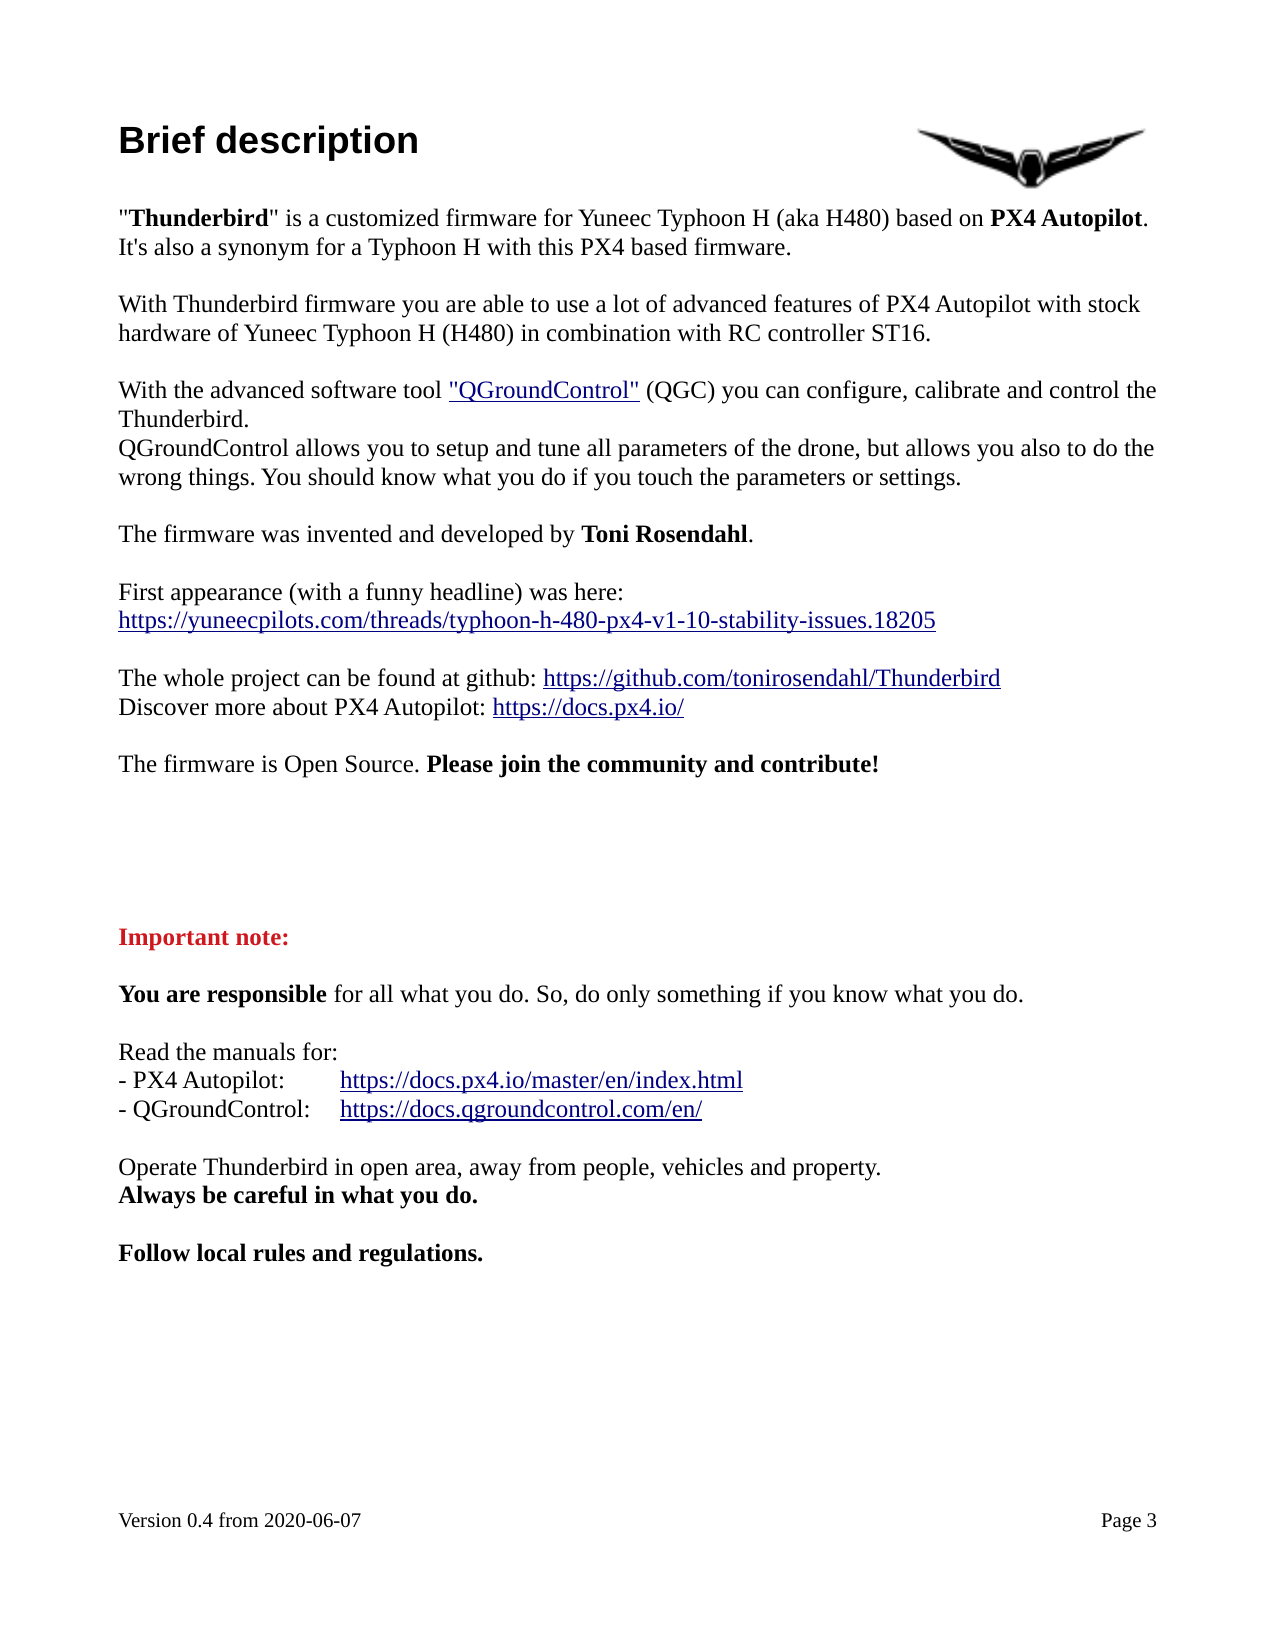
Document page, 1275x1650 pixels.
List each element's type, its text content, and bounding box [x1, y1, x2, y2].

text Follow local rules and regulations. [118, 1238, 1157, 1267]
text The firmware is Open Source. Please join the community and contribute! [118, 749, 1157, 778]
text - PX4 Autopilot: https://docs.px4.io/master/en/index.html [118, 1066, 1157, 1094]
text - QGroundControl: https://docs.qgroundcontrol.com/en/ [118, 1094, 1157, 1123]
text With the advanced software tool "QGroundControl" (QGC) you can configure, calibrate and control the Thunderbird. [118, 376, 1157, 433]
text Operate Thunderbird in open area, away from people, vehicles and property. [118, 1152, 1157, 1181]
text Always be careful in what you do. [118, 1181, 1157, 1209]
text Important note: [118, 922, 1157, 951]
text Read the manuals for: [118, 1037, 1157, 1066]
text The firmware was invented and developed by Toni Rosendahl. [118, 519, 1157, 548]
text QGroundControl allows you to setup and tune all parameters of the drone, but allows you also to do the wrong things. You should know what you do if you touch the parameters or settings. [118, 433, 1157, 491]
text The whole project can be found at github: https://github.com/tonirosendahl/Thunderbird [118, 663, 1157, 692]
text With Thunderbird firmware you are able to use a lot of advanced features of PX4 Autopilot with stock hardware of Yuneec Typhoon H (H480) in combination with RC controller ST16. [118, 289, 1157, 347]
picture [914, 126, 1148, 193]
text You are responsible for all what you do. So, do only something if you know what you do. [118, 979, 1157, 1008]
text https://yuneecpilots.com/threads/typhoon-h-480-px4-v1-10-stability-issues.18205 [118, 606, 1157, 634]
text "Thunderbird" is a customized firmware for Yuneec Typhoon H (aka H480) based on PX4 Autopilot. It's also a synonym for a Typhoon H with this PX4 based firmware. [118, 203, 1157, 261]
text First appearance (with a funny headline) was here: [118, 577, 1157, 606]
subtitle Brief description [118, 118, 1157, 162]
text Discover more about PX4 Autopilot: https://docs.px4.io/ [118, 692, 1157, 721]
